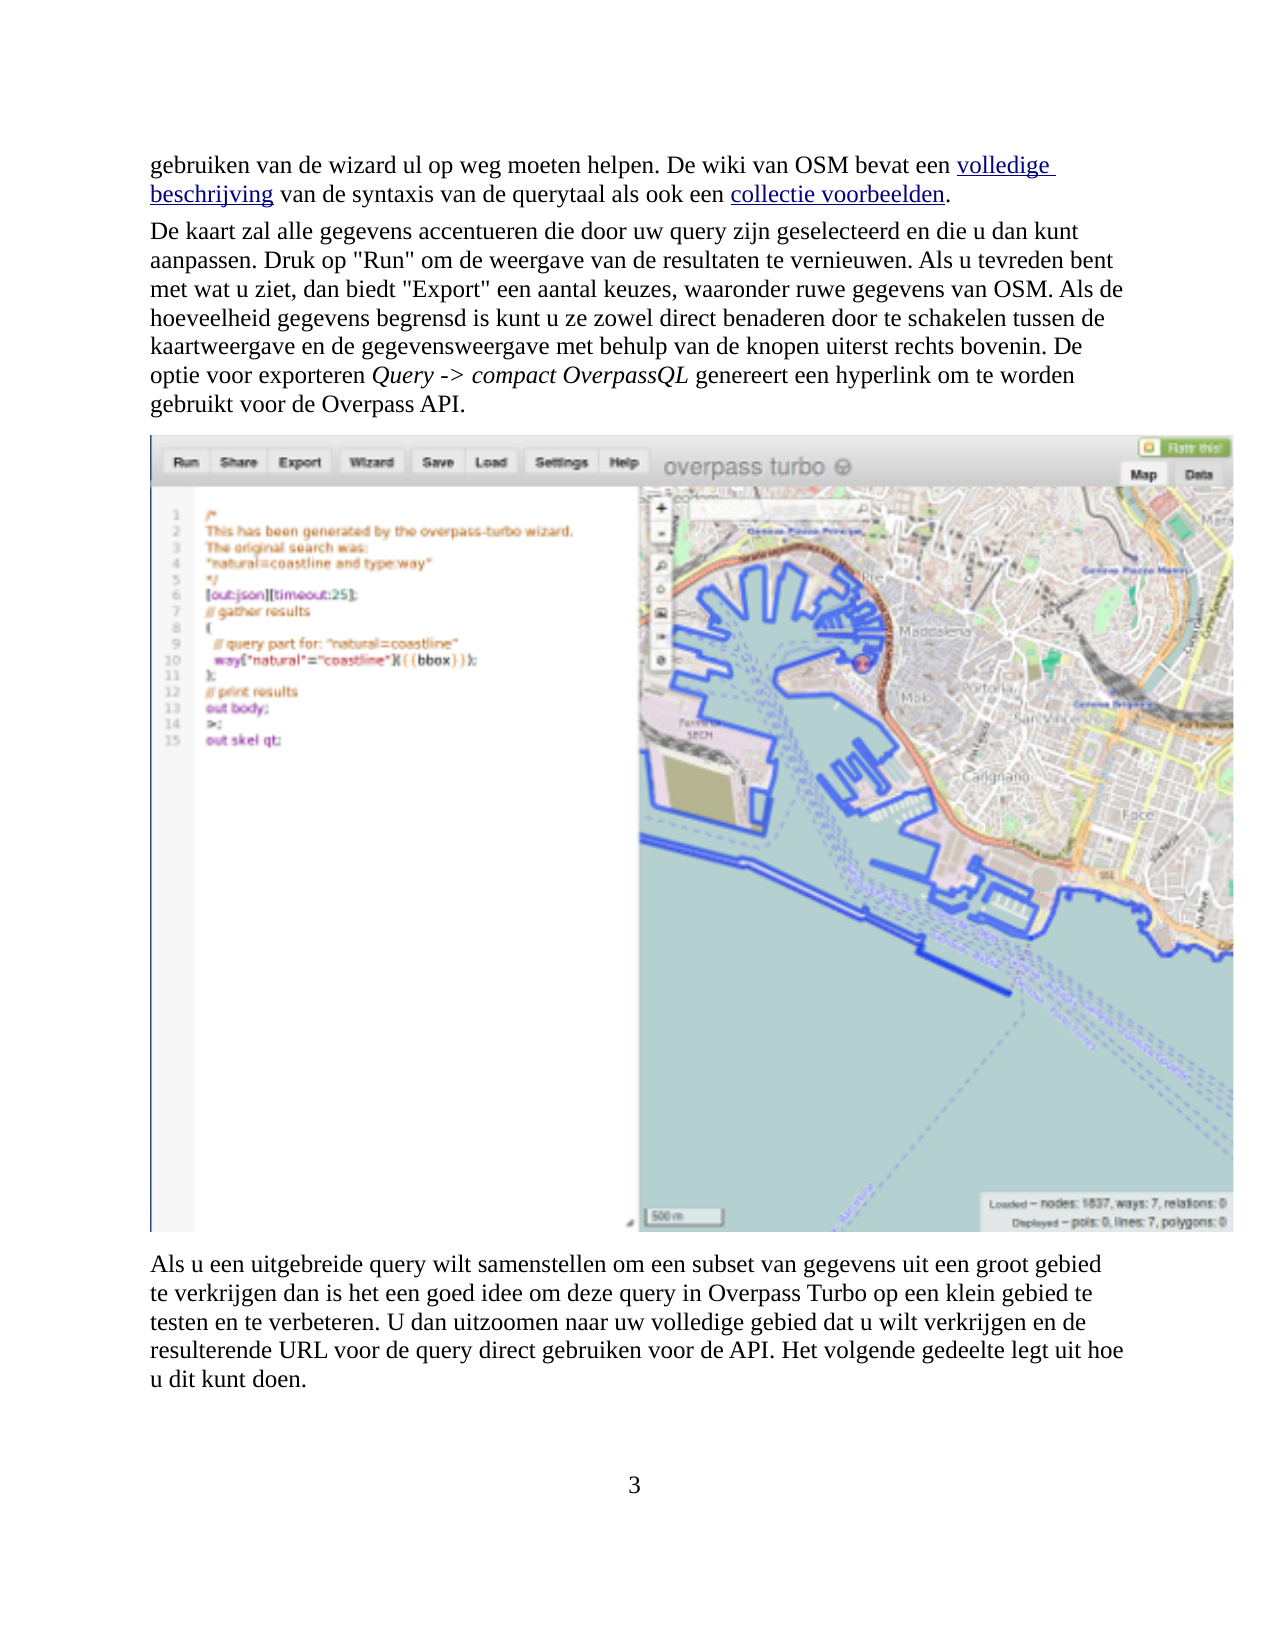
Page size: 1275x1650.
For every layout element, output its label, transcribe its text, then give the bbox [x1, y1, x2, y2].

text gebruiken van de wizard ul op weg moeten helpen. De wiki van OSM bevat een volledige beschrijving van de syntaxis van de querytaal als ook een collectie voorbeelden. [150, 150, 1125, 207]
text De kaart zal alle gegevens accentueren die door uw query zijn geselecteerd en die u dan kunt aanpassen. Druk op "Run" om de weergave van de resultaten te vernieuwen. Als u tevreden bent met wat u ziet, dan biedt "Export" een aantal keuzes, waaronder ruwe gegevens van OSM. Als de hoeveelheid gegevens begrensd is kunt u ze zowel direct benaderen door te schakelen tussen de kaartweergave en de gegevensweergave met behulp van de knopen uiterst rechts bovenin. De optie voor exporteren Query -> compact OverpassQL genereert een hyperlink om te worden gebruikt voor de Overpass API. [150, 216, 1125, 418]
picture [150, 435, 1234, 1232]
text Als u een uitgebreide query wilt samenstellen om een subset van gegevens uit een groot gebied te verkrijgen dan is het een goed idee om deze query in Overpass Turbo op een klein gebied te testen en te verbeteren. U dan uitzoomen naar uw volledige gebied dat u wilt verkrijgen en de resulterende URL voor de query direct gebruiken voor de API. Het volgende gedeelte legt uit hoe u dit kunt doen. [150, 1249, 1125, 1393]
